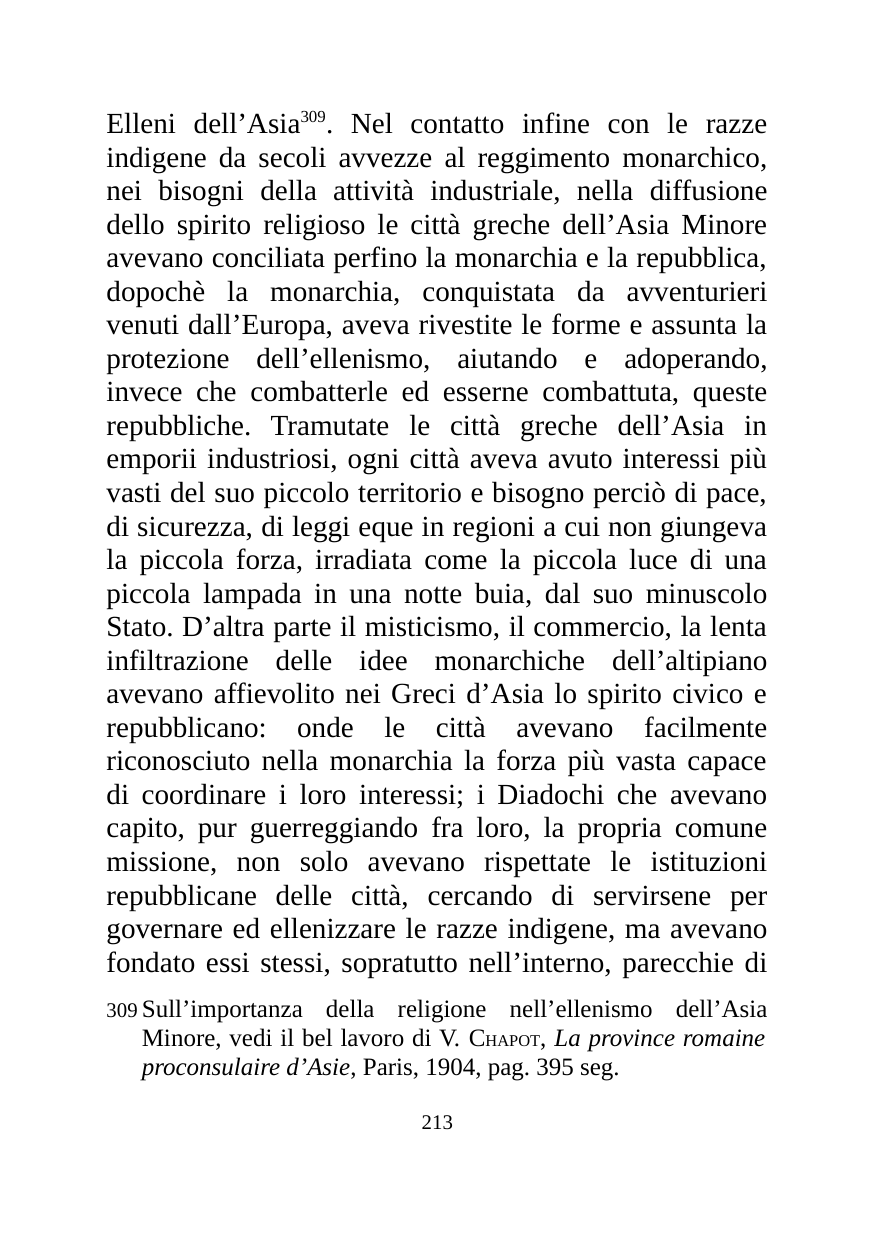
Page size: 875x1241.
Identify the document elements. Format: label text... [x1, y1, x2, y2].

text Sull’importanza della religione nell’ellenismo dell’Asia Minore, vedi il bel lavoro di V. Chapot, La province romaine proconsulaire d’Asie, Paris, 1904, pag. 395 seg. [106, 994, 768, 1080]
text Elleni dell’Asia. Nel contatto infine con le razze indigene da secoli avvezze al reggimento monarchico, nei bisogni della attività industriale, nella diffusione dello spirito religioso le città greche dell’Asia Minore avevano conciliata perfino la monarchia e la repubblica, dopochè la monarchia, conquistata da avventurieri venuti dall’Europa, aveva rivestite le forme e assunta la protezione dell’ellenismo, aiutando e adoperando, invece che combatterle ed esserne combattuta, queste repubbliche. Tramutate le città greche dell’Asia in emporii industriosi, ogni città aveva avuto interessi più vasti del suo piccolo territorio e bisogno perciò di pace, di sicurezza, di leggi eque in regioni a cui non giungeva la piccola forza, irradiata come la piccola luce di una piccola lampada in una notte buia, dal suo minuscolo Stato. D’altra parte il misticismo, il commercio, la lenta infiltrazione delle idee monarchiche dell’altipiano avevano affievolito nei Greci d’Asia lo spirito civico e repubblicano: onde le città avevano facilmente riconosciuto nella monarchia la forza più vasta capace di coordinare i loro interessi; i Diadochi che avevano capito, pur guerreggiando fra loro, la propria comune missione, non solo avevano rispettate le istituzioni repubblicane delle città, cercando di servirsene per governare ed ellenizzare le razze indigene, ma avevano fondato essi stessi, sopratutto nell’interno, parecchie di [106, 106, 768, 978]
